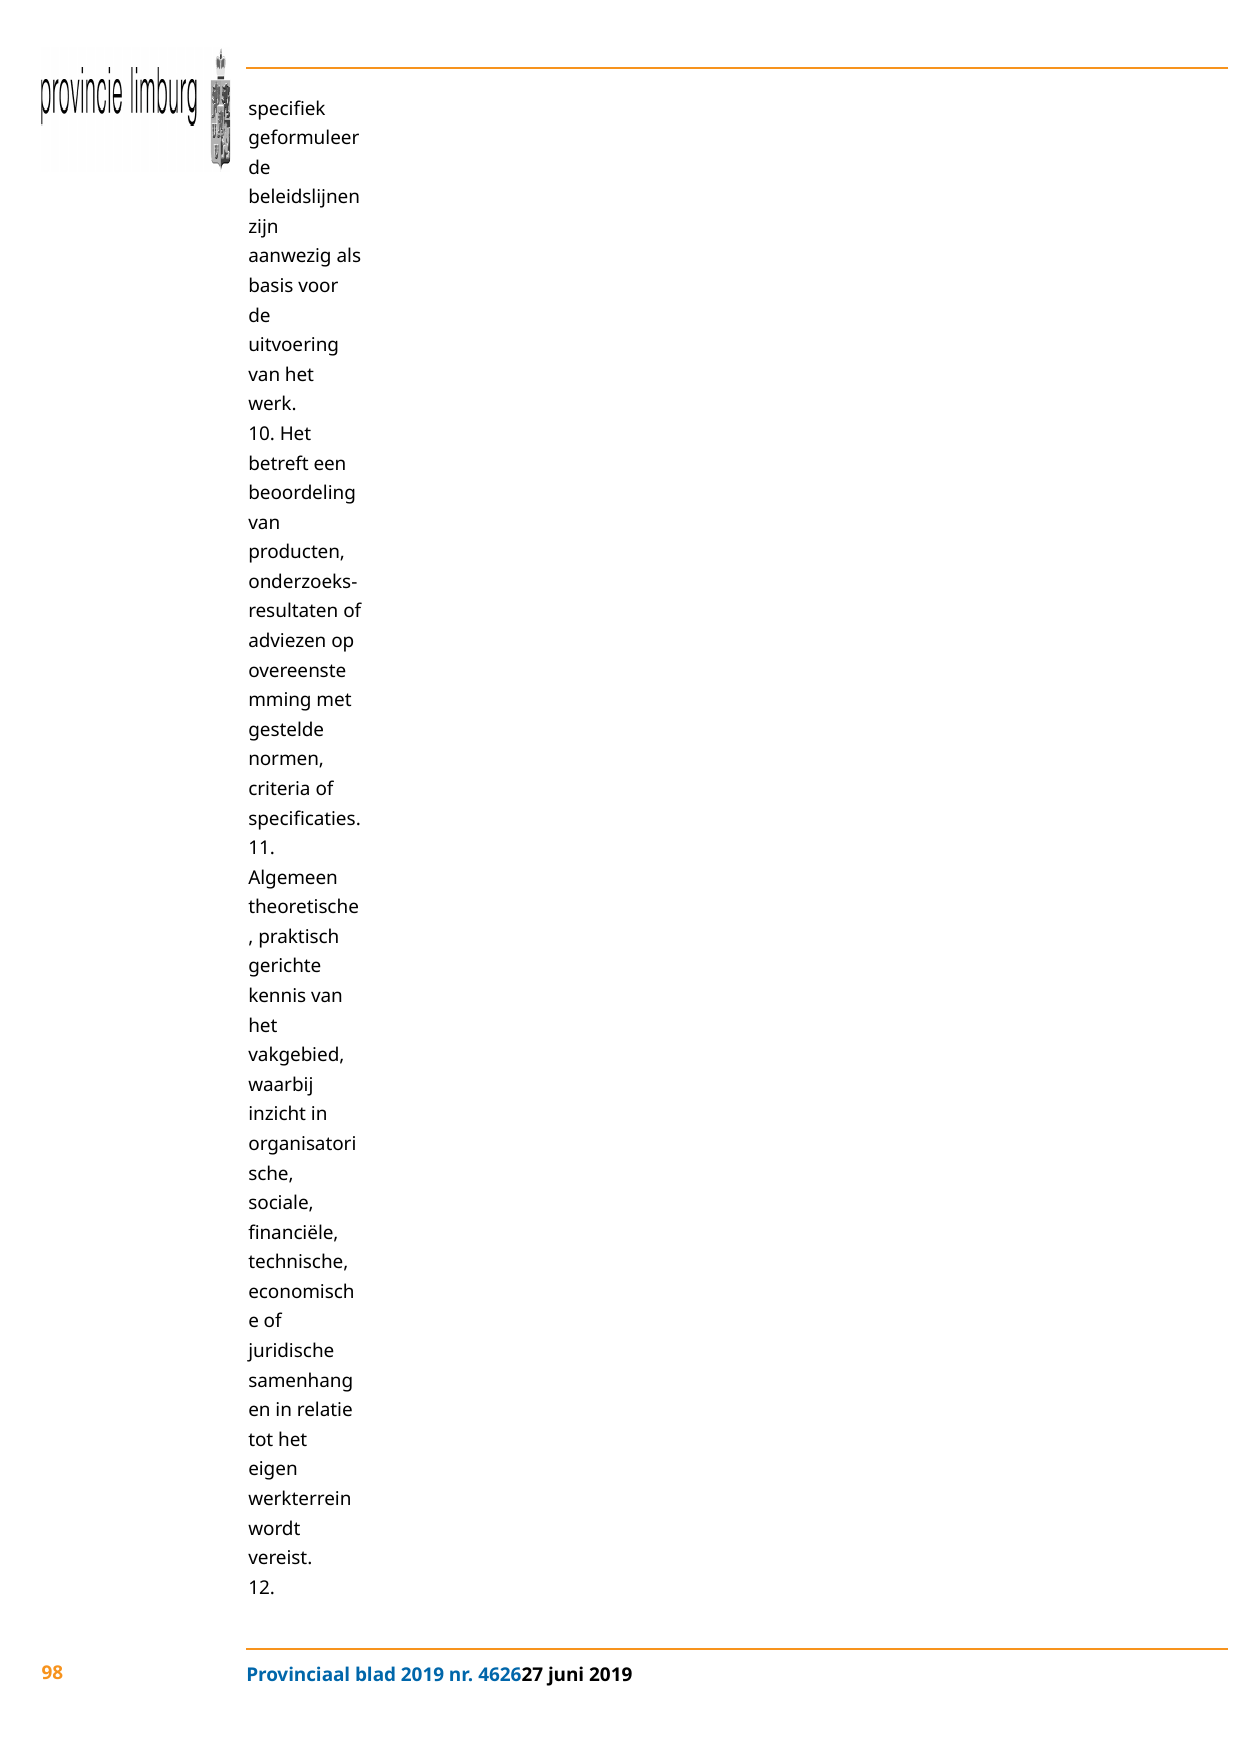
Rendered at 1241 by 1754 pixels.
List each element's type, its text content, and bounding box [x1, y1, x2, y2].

table_cell [926, 95, 1038, 1600]
table_cell [700, 95, 813, 1600]
table_cell [361, 95, 474, 1600]
table_cell specifiek geformuleerde beleidslijnen zijn aanwezig als basis voor de uitvoering van het werk. 10. Het betreft een beoordeling van producten, onderzoeks-resultaten of adviezen op overeenstemming met gestelde normen, criteria of specificaties. 11. Algemeen theoretische, praktisch gerichte kennis van het vakgebied, waarbij inzicht in organisatorische, sociale, financiële, technische, economische of juridische samenhangen in relatie tot het eigen werkterrein wordt vereist. 12. [248, 95, 361, 1600]
table_cell [474, 95, 587, 1600]
picture [41, 47, 231, 172]
table_cell [587, 95, 700, 1600]
table_cell [1039, 95, 1152, 1600]
table_cell [813, 95, 926, 1600]
